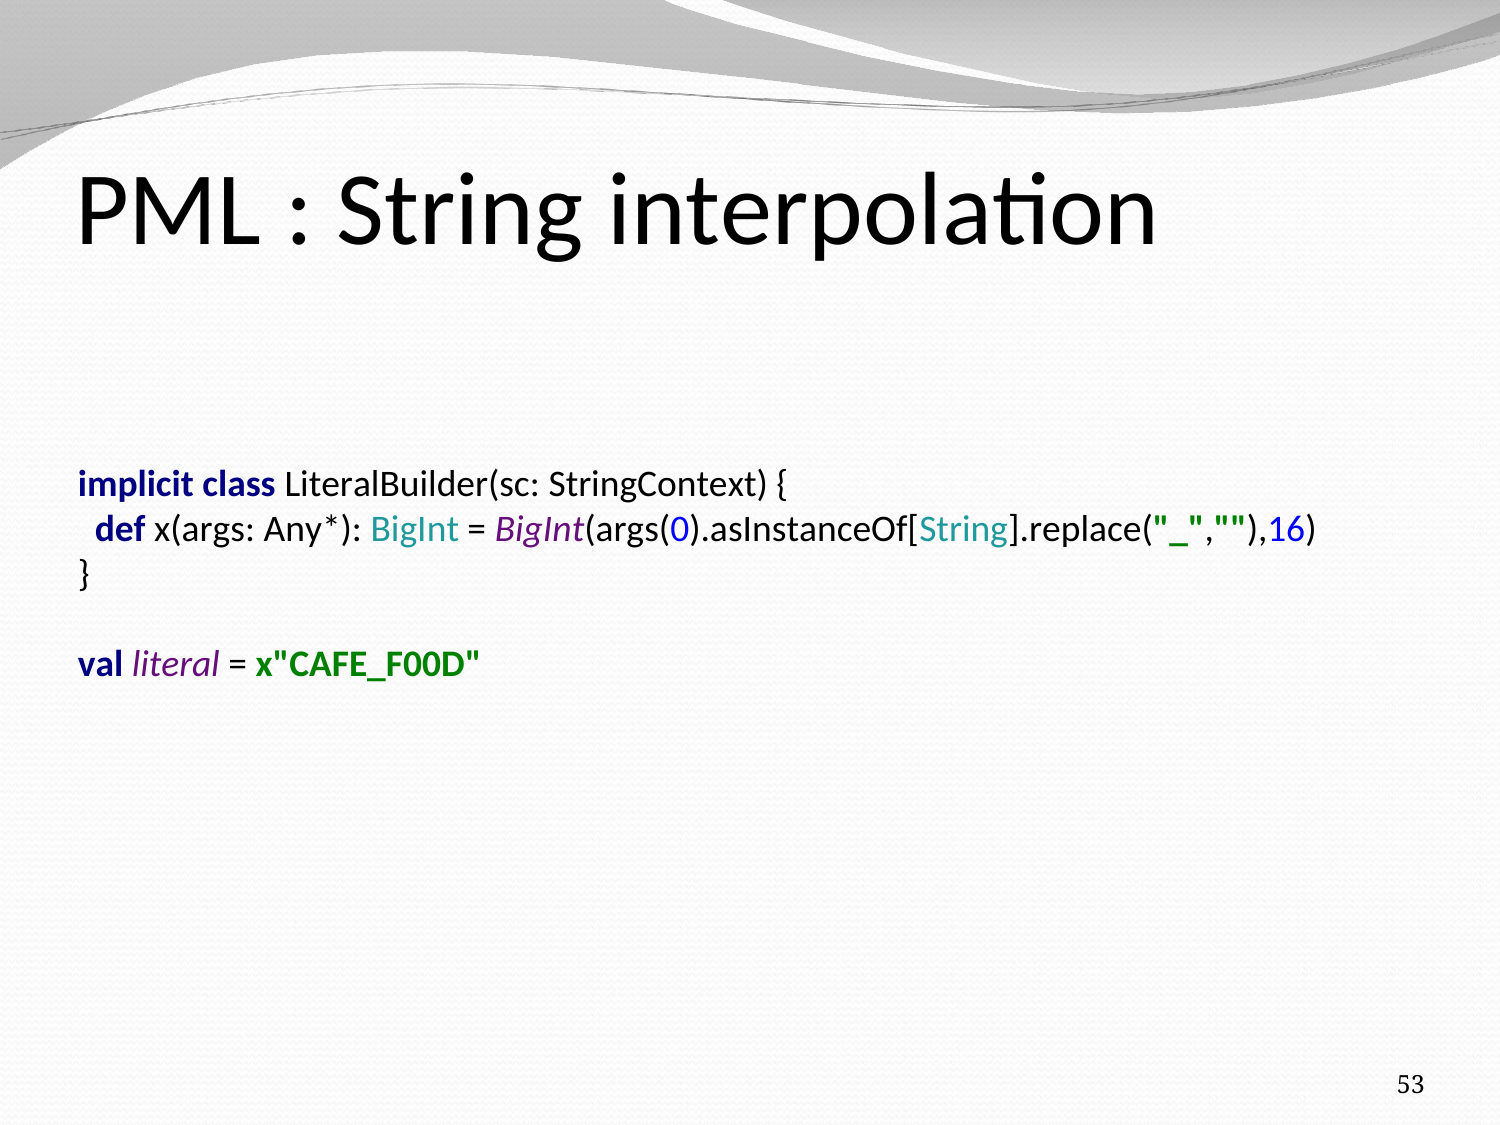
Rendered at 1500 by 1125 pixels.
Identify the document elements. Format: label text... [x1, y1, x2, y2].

text_box [1299, 1042, 1426, 1103]
title PML : String interpolation [75, 78, 1426, 266]
picture [0, 0, 1500, 1125]
text_box implicit class LiteralBuilder(sc: StringContext) { def x(args: Any*): BigInt = BigInt(args(0).asInstanceOf[String].replace("_",""),16) } val literal = x"CAFE_F00D" [63, 451, 1453, 827]
